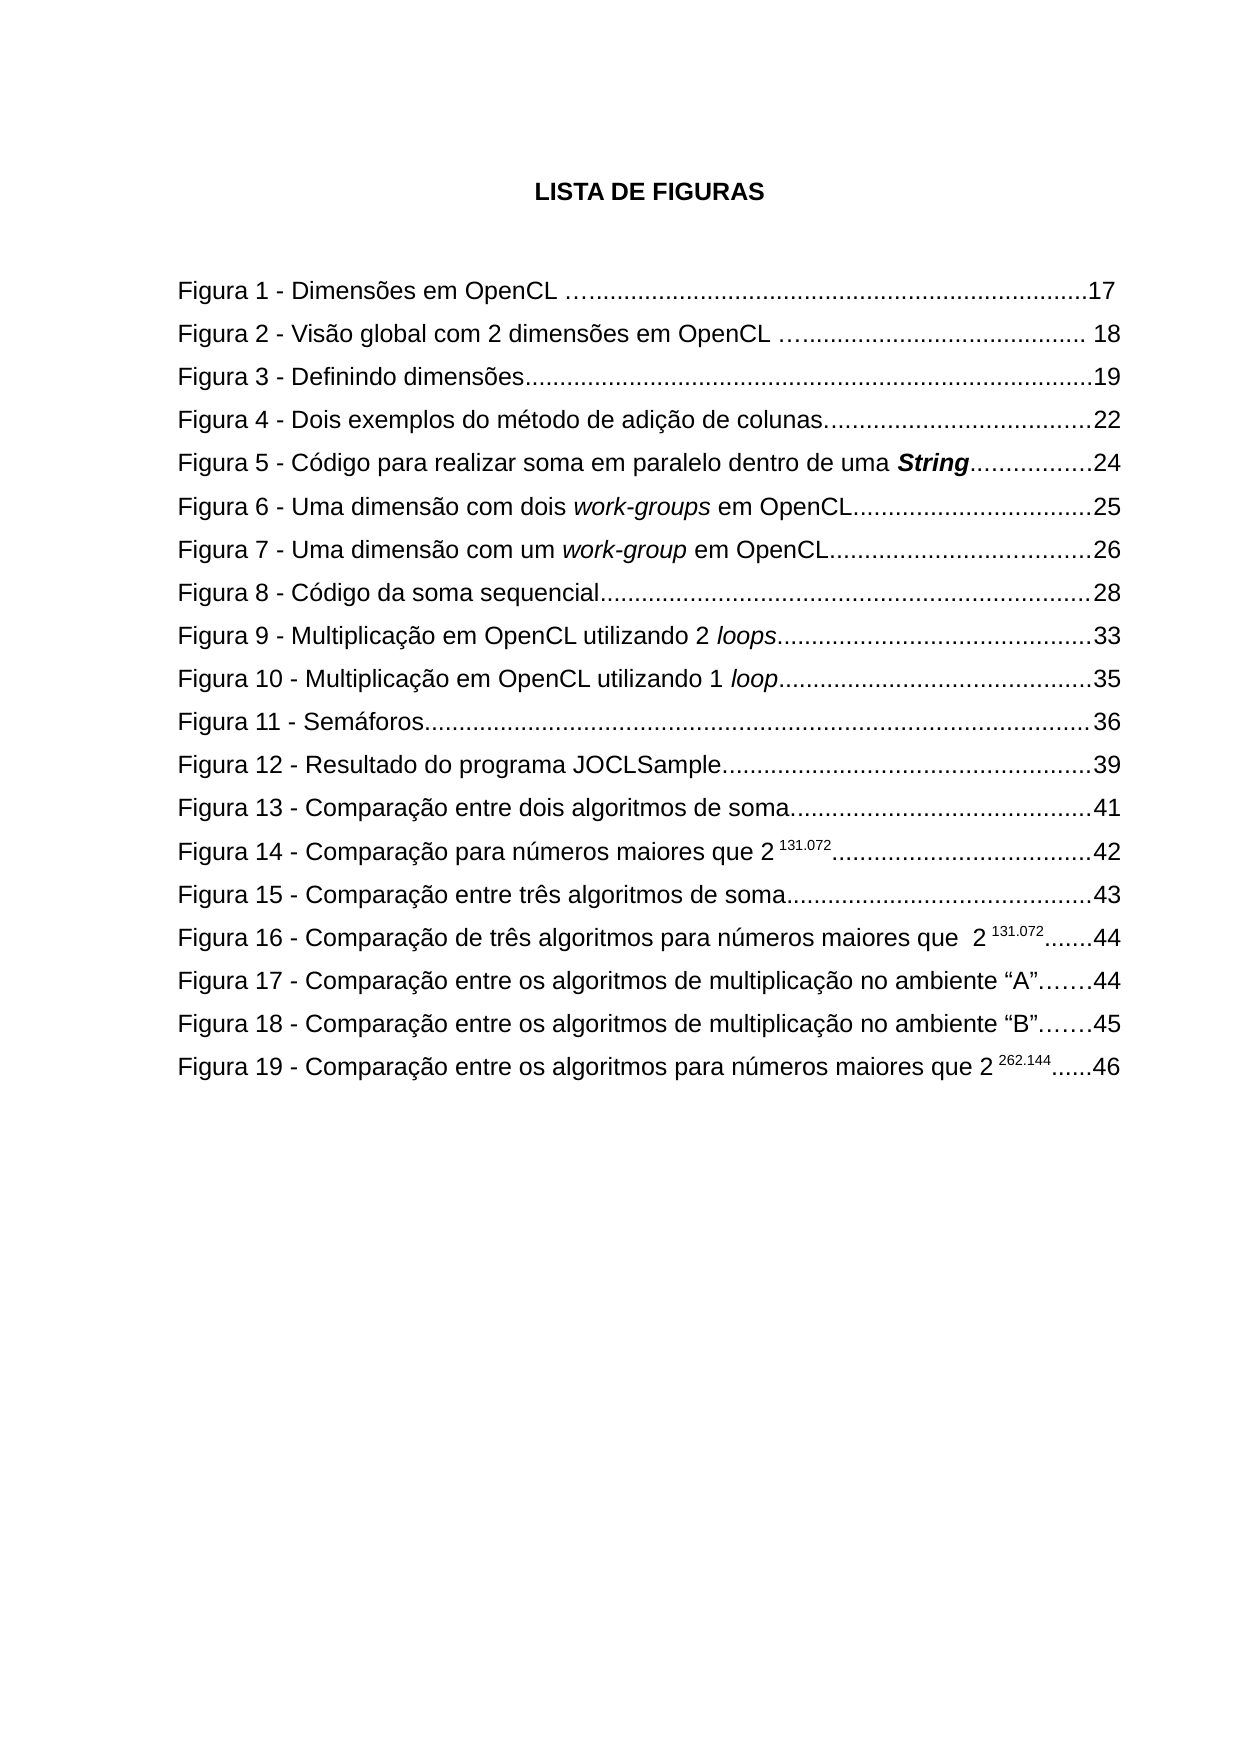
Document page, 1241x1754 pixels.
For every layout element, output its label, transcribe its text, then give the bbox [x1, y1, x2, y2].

text Figura 19 - Comparação entre os algoritmos para números maiores que 2 262.144......46 [177, 1052, 1122, 1081]
text Figura 9 - Multiplicação em OpenCL utilizando 2 loops 33 [177, 621, 1122, 650]
text Figura 15 - Comparação entre três algoritmos de soma. 43 [177, 880, 1122, 908]
text Figura 10 - Multiplicação em OpenCL utilizando 1 loop. 35 [177, 664, 1122, 693]
text Figura 2 - Visão global com 2 dimensões em OpenCL …......................................... 18 [177, 319, 1122, 348]
text Figura 4 - Dois exemplos do método de adição de colunas. 22 [177, 405, 1122, 434]
text Figura 5 - Código para realizar soma em paralelo dentro de uma String. 24 [177, 448, 1122, 477]
text Figura 13 - Comparação entre dois algoritmos de soma. 41 [177, 793, 1122, 822]
text Figura 11 - Semáforos. 36 [177, 707, 1122, 736]
text Figura 12 - Resultado do programa JOCLSample. 39 [177, 750, 1122, 779]
text LISTA DE FIGURAS [177, 177, 1122, 206]
text Figura 16 - Comparação de três algoritmos para números maiores que 2 131.072. 44 [177, 923, 1122, 952]
text Figura 3 - Definindo dimensões..................................................................................19 [177, 362, 1122, 391]
text Figura 17 - Comparação entre os algoritmos de multiplicação no ambiente “A”. 44 [177, 966, 1122, 995]
text Figura 6 - Uma dimensão com dois work-groups em OpenCL.. 25 [177, 492, 1122, 520]
text Figura 8 - Código da soma sequencial 28 [177, 578, 1122, 607]
text Figura 7 - Uma dimensão com um work-group em OpenCL. 26 [177, 535, 1122, 563]
text Figura 18 - Comparação entre os algoritmos de multiplicação no ambiente “B”. 45 [177, 1009, 1122, 1038]
text Figura 14 - Comparação para números maiores que 2 131.072 42 [177, 837, 1122, 865]
text Figura 1 - Dimensões em OpenCL …........................................................................17 [177, 276, 1122, 305]
